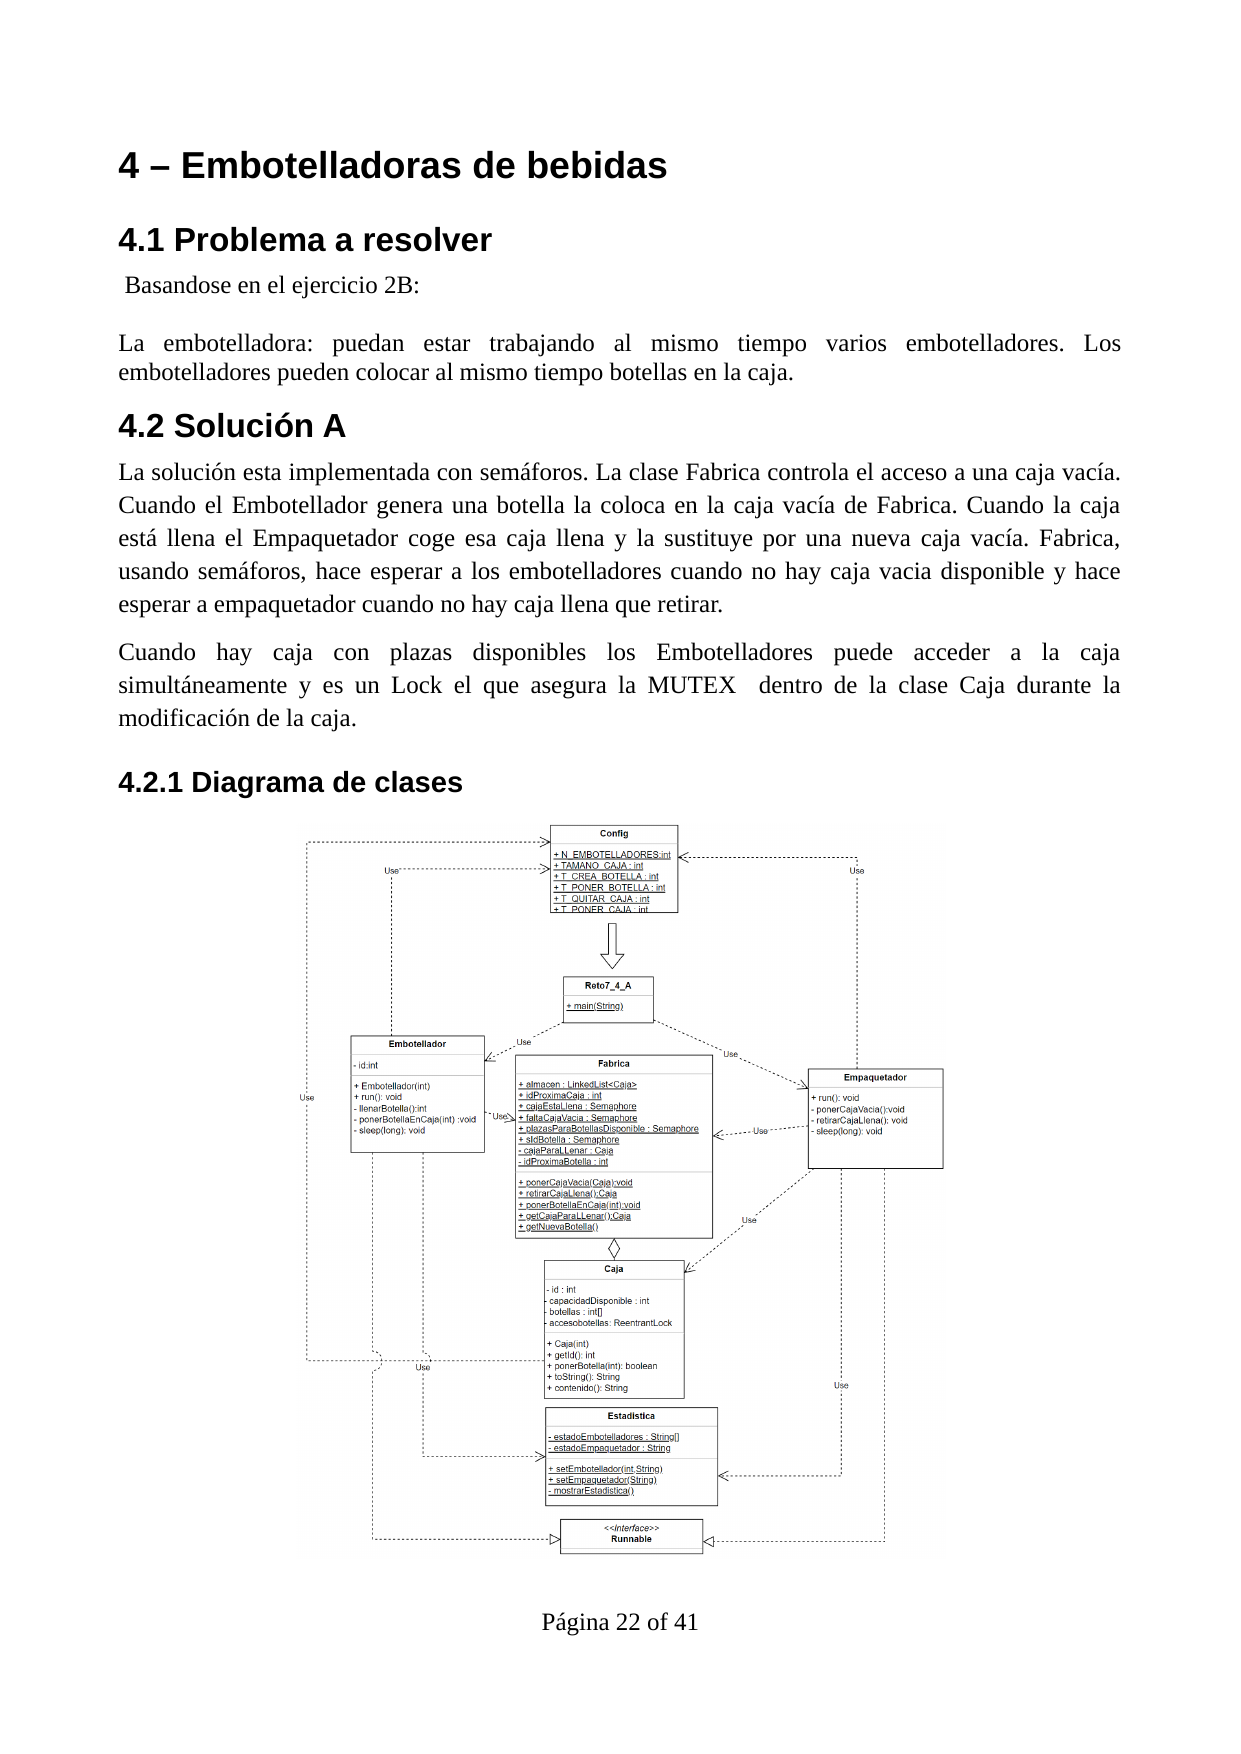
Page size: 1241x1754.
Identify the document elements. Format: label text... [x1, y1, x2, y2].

subtitle 4.2.1 Diagrama de clases [118, 765, 1122, 799]
subtitle 4 – Embotelladoras de bebidas [118, 143, 1122, 186]
picture [296, 823, 946, 1559]
text La embotelladora: puedan estar trabajando al mismo tiempo varios embotelladores. Los embotelladores pueden colocar al mismo tiempo botellas en la caja. [118, 328, 1122, 386]
text Basandose en el ejercicio 2B: [118, 271, 1122, 299]
text La solución esta implementada con semáforos. La clase Fabrica controla el acceso a una caja vacía. Cuando el Embotellador genera una botella la coloca en la caja vacía de Fabrica. Cuando la caja está llena el Empaquetador coge esa caja llena y la sustituye por una nueva caja vacía. Fabrica, usando semáforos, hace esperar a los embotelladores cuando no hay caja vacia disponible y hace esperar a empaquetador cuando no hay caja llena que retirar. [118, 457, 1122, 618]
text Cuando hay caja con plazas disponibles los Embotelladores puede acceder a la caja simultáneamente y es un Lock el que asegura la MUTEX dentro de la clase Caja durante la modificación de la caja. [118, 637, 1122, 732]
subtitle 4.2 Solución A [118, 406, 1122, 445]
subtitle 4.1 Problema a resolver [118, 219, 1122, 258]
